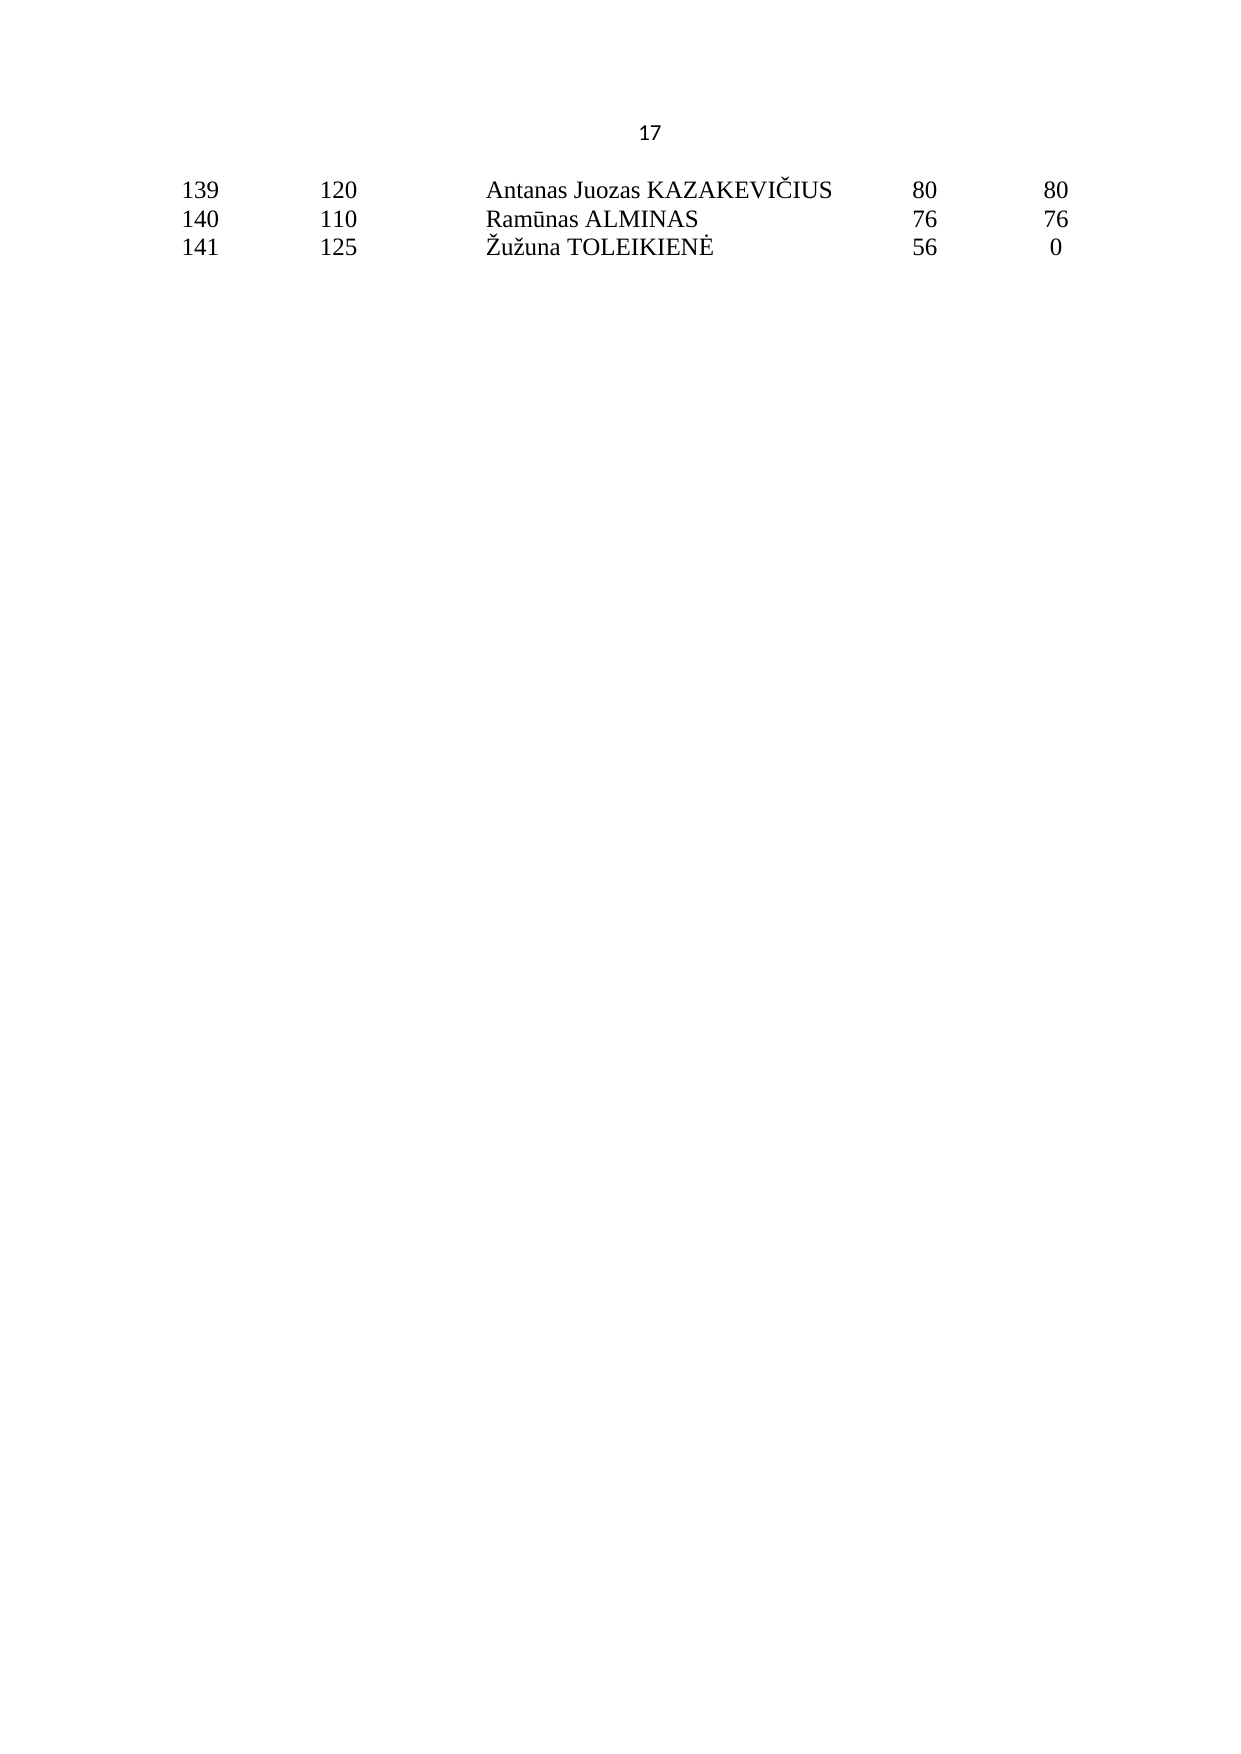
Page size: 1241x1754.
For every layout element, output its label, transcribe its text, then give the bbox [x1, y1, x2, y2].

table_cell Antanas Juozas KAZAKEVIČIUS [481, 175, 859, 204]
table_cell 0 [990, 233, 1122, 261]
table_cell 120 [315, 175, 481, 204]
table_cell 80 [860, 175, 989, 204]
table_cell 110 [315, 204, 481, 232]
table_cell Žužuna TOLEIKIENĖ [481, 233, 859, 261]
table_cell 141 [177, 233, 315, 261]
table_cell Ramūnas ALMINAS [481, 204, 859, 232]
table_cell 139 [177, 175, 315, 204]
table_cell 76 [990, 204, 1122, 232]
table_cell 56 [860, 233, 989, 261]
table_cell 125 [315, 233, 481, 261]
table_cell 80 [990, 175, 1122, 204]
table_cell 140 [177, 204, 315, 232]
table_cell 76 [860, 204, 989, 232]
